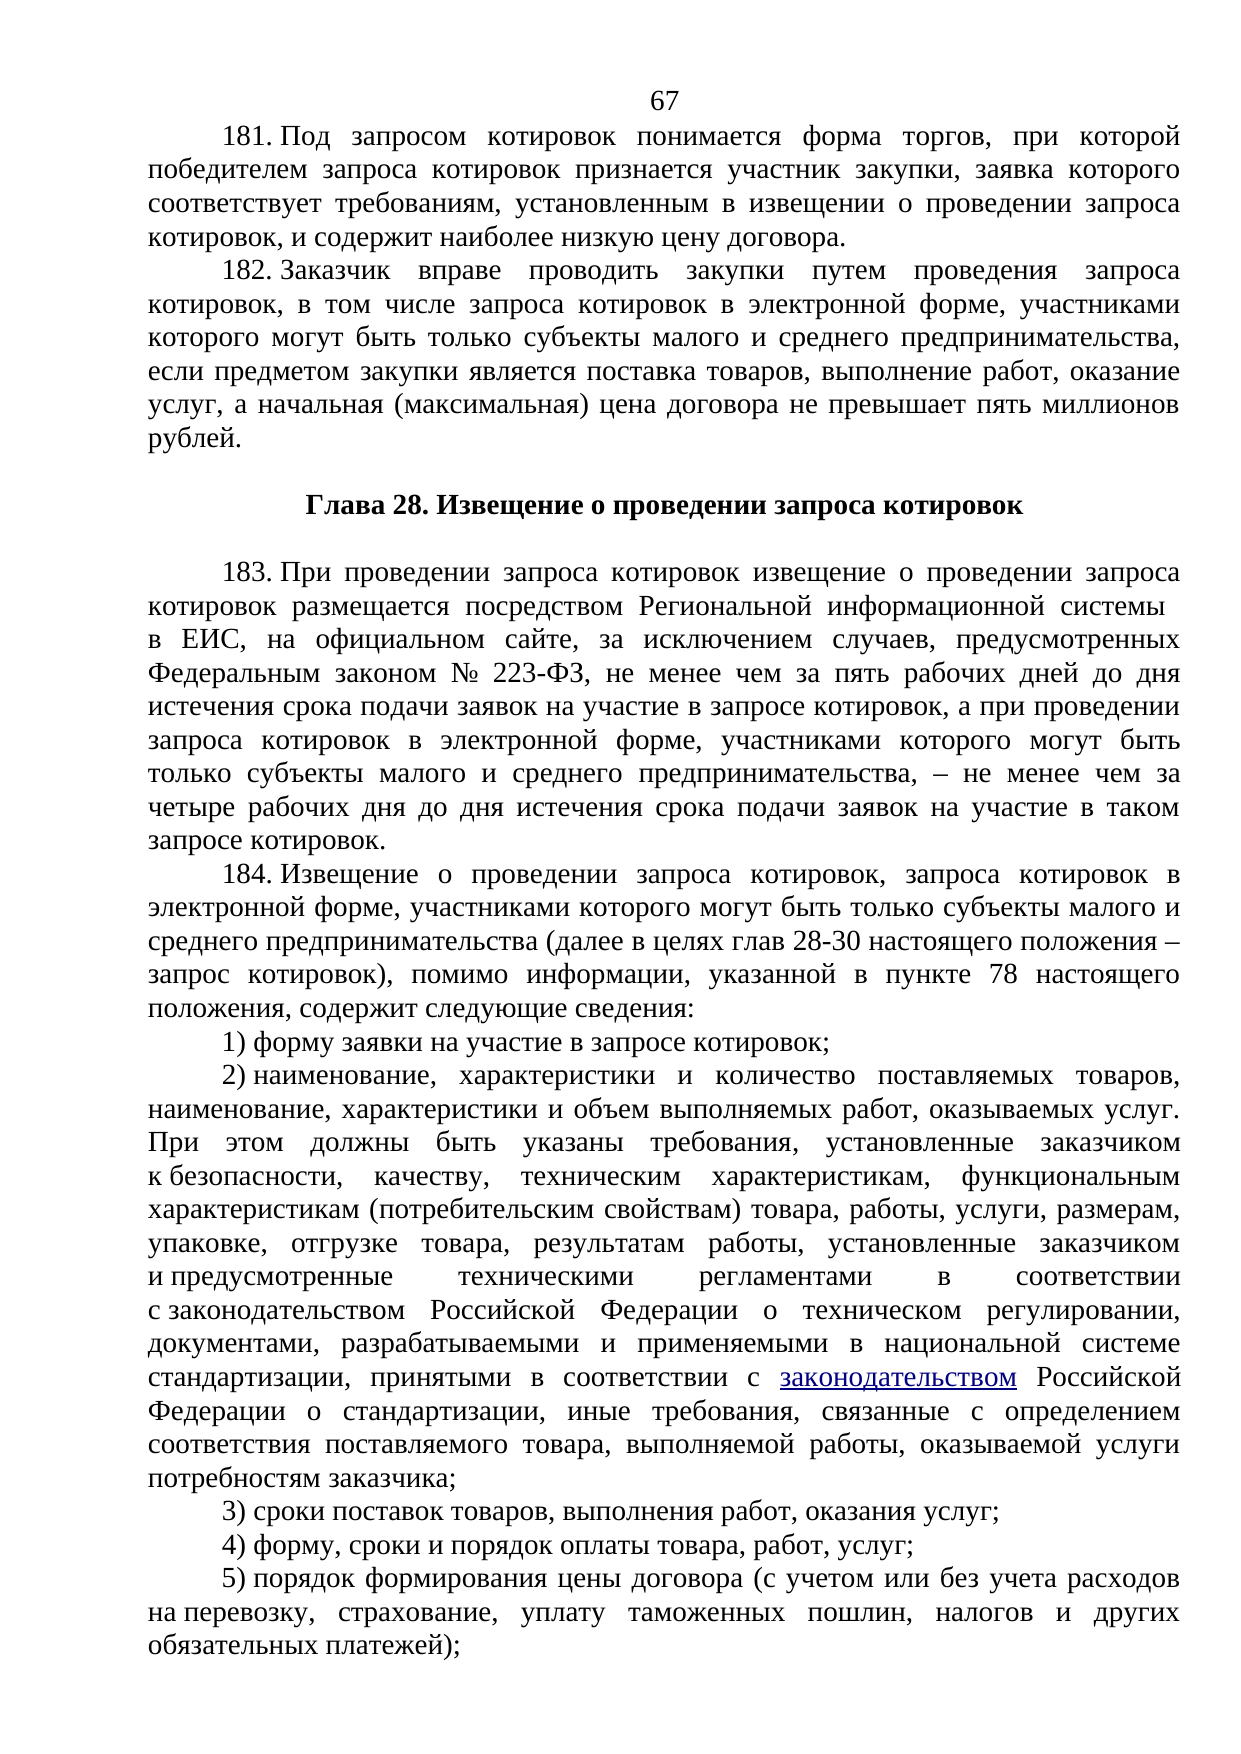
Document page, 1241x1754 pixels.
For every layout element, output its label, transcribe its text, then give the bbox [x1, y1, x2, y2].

text 184. Извещение о проведении запроса котировок, запроса котировок в электронной форме, участниками которого могут быть только субъекты малого и среднего предпринимательства (далее в целях глав 28-30 настоящего положения – запрос котировок), помимо информации, указанной в пункте 78 настоящего положения, содержит следующие сведения: [148, 856, 1181, 1024]
text 4) форму, сроки и порядок оплаты товара, работ, услуг; [148, 1527, 1181, 1560]
text 1) форму заявки на участие в запросе котировок; [148, 1024, 1181, 1057]
text 3) сроки поставок товаров, выполнения работ, оказания услуг; [148, 1493, 1181, 1527]
text 2) наименование, характеристики и количество поставляемых товаров, наименование, характеристики и объем выполняемых работ, оказываемых услуг. При этом должны быть указаны требования, установленные заказчиком к безопасности, качеству, техническим характеристикам, функциональным характеристикам (потребительским свойствам) товара, работы, услуги, размерам, упаковке, отгрузке товара, результатам работы, установленные заказчиком и предусмотренные техническими регламентами в соответствии с законодательством Российской Федерации о техническом регулировании, документами, разрабатываемыми и применяемыми в национальной системе стандартизации, принятыми в соответствии с законодательством Российской Федерации о стандартизации, иные требования, связанные с определением соответствия поставляемого товара, выполняемой работы, оказываемой услуги потребностям заказчика; [148, 1057, 1181, 1493]
text 182. Заказчик вправе проводить закупки путем проведения запроса котировок, в том числе запроса котировок в электронной форме, участниками которого могут быть только субъекты малого и среднего предпринимательства, если предметом закупки является поставка товаров, выполнение работ, оказание услуг, а начальная (максимальная) цена договора не превышает пять миллионов рублей. [148, 252, 1181, 453]
text 181. Под запросом котировок понимается форма торгов, при которой победителем запроса котировок признается участник закупки, заявка которого соответствует требованиям, установленным в извещении о проведении запроса котировок, и содержит наиболее низкую цену договора. [148, 118, 1181, 252]
text 183. При проведении запроса котировок извещение о проведении запроса котировок размещается посредством Региональной информационной системы в ЕИС, на официальном сайте, за исключением случаев, предусмотренных Федеральным законом № 223-ФЗ, не менее чем за пять рабочих дней до дня истечения срока подачи заявок на участие в запросе котировок, а при проведении запроса котировок в электронной форме, участниками которого могут быть только субъекты малого и среднего предпринимательства, – не менее чем за четыре рабочих дня до дня истечения срока подачи заявок на участие в таком запросе котировок. [148, 554, 1181, 856]
text Глава 28. Извещение о проведении запроса котировок [148, 487, 1181, 521]
text 5) порядок формирования цены договора (с учетом или без учета расходов на перевозку, страхование, уплату таможенных пошлин, налогов и других обязательных платежей); [148, 1560, 1181, 1661]
